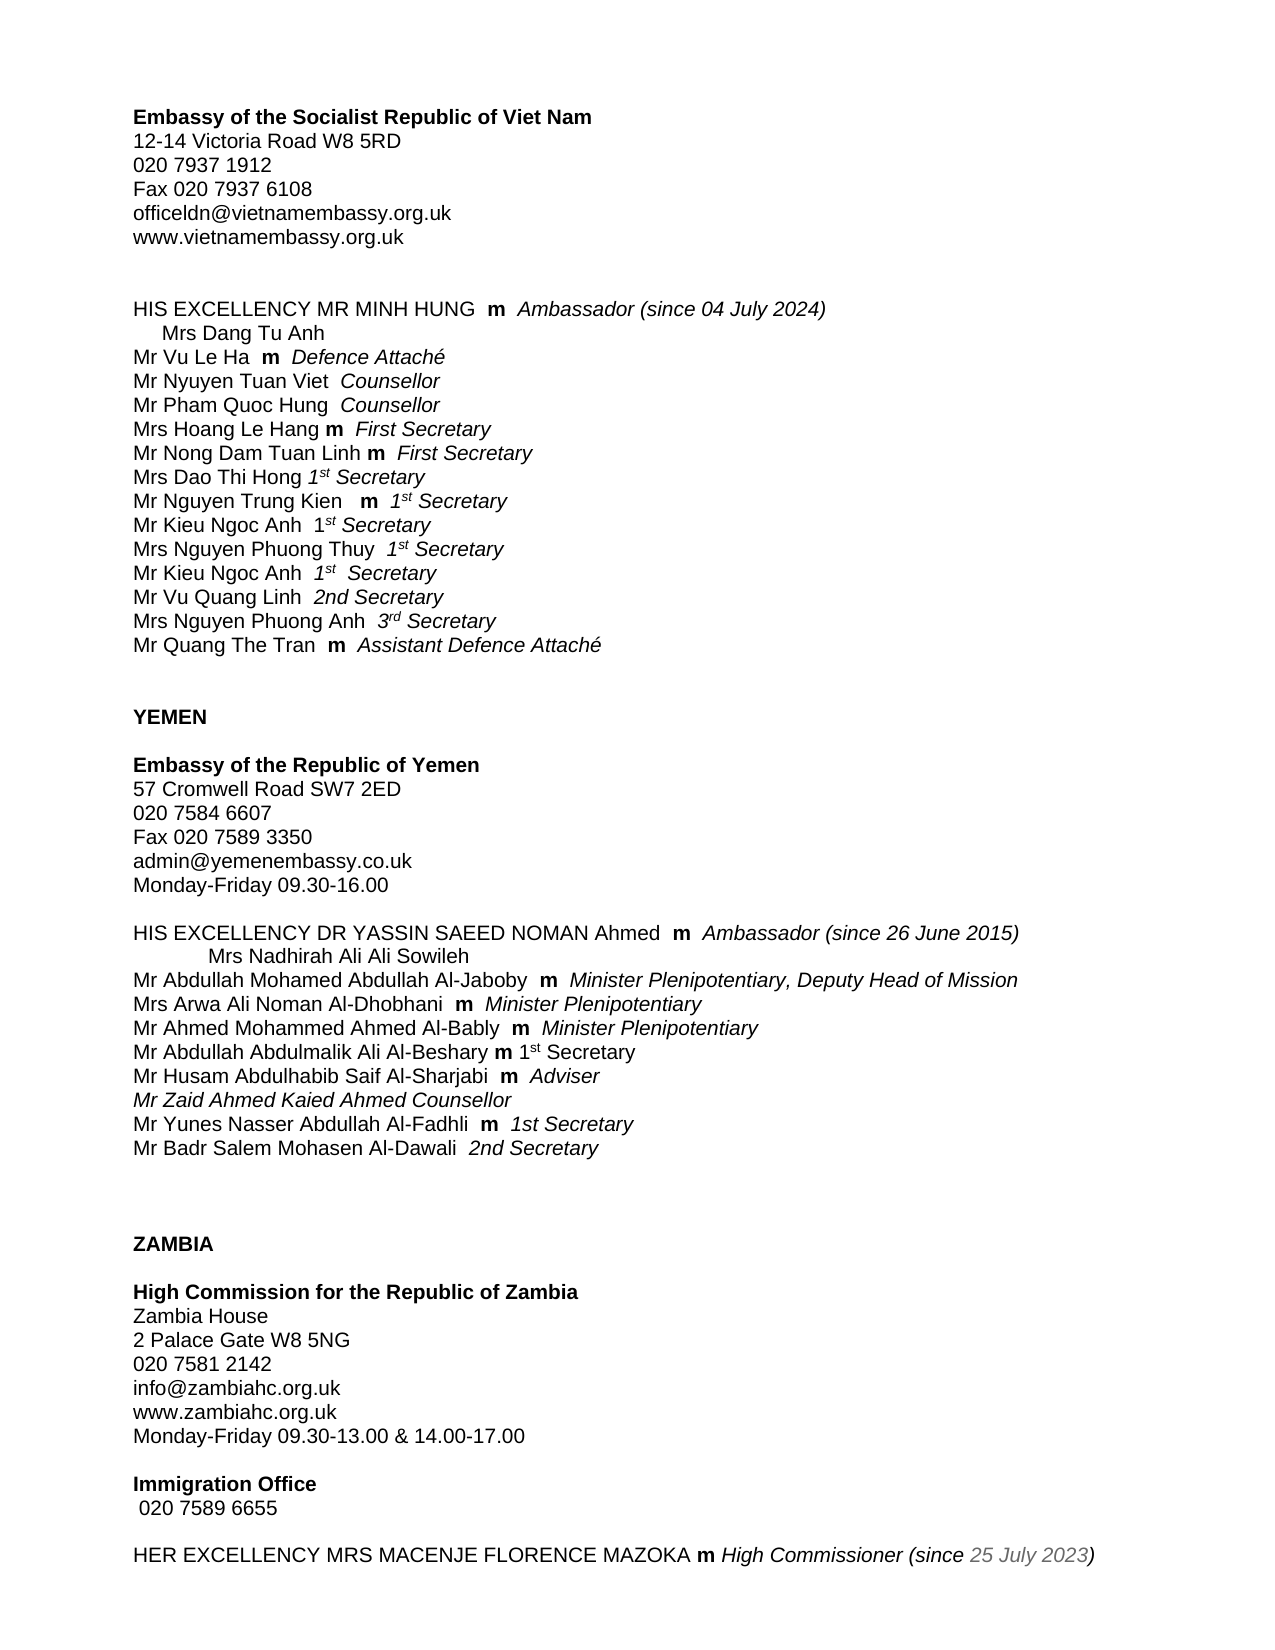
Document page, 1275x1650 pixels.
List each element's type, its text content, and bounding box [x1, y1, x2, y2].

text Mrs Nguyen Phuong Thuy 1st Secretary [133, 537, 1181, 561]
text Mr Pham Quoc Hung Counsellor [133, 393, 1181, 417]
text www.vietnamembassy.org.uk [133, 225, 1181, 249]
text Mrs Nadhirah Ali Ali Sowileh [133, 944, 1181, 968]
text YEMEN [133, 705, 1181, 729]
text Mrs Hoang Le Hang m First Secretary [133, 417, 1181, 441]
text Mr Kieu Ngoc Anh 1st Secretary [133, 561, 1181, 585]
text Mr Yunes Nasser Abdullah Al-Fadhli m 1st Secretary [133, 1112, 1181, 1136]
text 020 7581 2142 [133, 1352, 1181, 1376]
text Mr Nong Dam Tuan Linh m First Secretary [133, 441, 1181, 465]
text www.zambiahc.org.uk [133, 1399, 1181, 1423]
text Mrs Dang Tu Anh [133, 321, 1181, 344]
text Mr Quang The Tran m Assistant Defence Attaché [133, 633, 1181, 657]
text info@zambiahc.org.uk [133, 1376, 1181, 1399]
text Immigration Office [133, 1471, 1181, 1495]
subtitle High Commission for the Republic of Zambia [133, 1280, 1181, 1304]
text Mr Vu Quang Linh 2nd Secretary [133, 585, 1181, 609]
text Mr Nguyen Trung Kien m 1st Secretary [133, 489, 1181, 513]
text Mr Ahmed Mohammed Ahmed Al-Bably m Minister Plenipotentiary [133, 1016, 1181, 1040]
text HIS EXCELLENCY MR MINH HUNG m Ambassador (since 04 July 2024) [133, 297, 1181, 321]
text 2 Palace Gate W8 5NG [133, 1328, 1181, 1352]
text Monday-Friday 09.30-13.00 & 14.00-17.00 [133, 1423, 1181, 1447]
text Zambia House [133, 1304, 1181, 1328]
text Monday-Friday 09.30-16.00 [133, 872, 1181, 896]
text ZAMBIA [133, 1232, 1181, 1256]
text Mr Abdullah Mohamed Abdullah Al-Jaboby m Minister Plenipotentiary, Deputy Head of Mission [133, 968, 1181, 992]
text Mr Vu Le Ha m Defence Attaché [133, 344, 1181, 368]
text Mr Nyuyen Tuan Viet Counsellor [133, 368, 1181, 392]
text 57 Cromwell Road SW7 2ED [133, 777, 1181, 801]
text 020 7937 1912 [133, 153, 1181, 177]
text 020 7589 6655 [133, 1495, 1181, 1519]
text Mr Husam Abdulhabib Saif Al-Sharjabi m Adviser [133, 1064, 1181, 1088]
text Mrs Dao Thi Hong 1st Secretary [133, 465, 1181, 489]
text admin@yemenembassy.co.uk [133, 848, 1181, 872]
text Mrs Arwa Ali Noman Al-Dhobhani m Minister Plenipotentiary [133, 992, 1181, 1016]
text Mr Zaid Ahmed Kaied Ahmed Counsellor [133, 1088, 1181, 1112]
text Fax 020 7589 3350 [133, 824, 1181, 848]
text 12-14 Victoria Road W8 5RD [133, 129, 1181, 153]
text 020 7584 6607 [133, 801, 1181, 824]
text Mr Kieu Ngoc Anh 1st Secretary [133, 513, 1181, 537]
text Embassy of the Socialist Republic of Viet Nam [133, 105, 1181, 129]
text HIS EXCELLENCY DR YASSIN SAEED NOMAN Ahmed m Ambassador (since 26 June 2015) [133, 920, 1181, 944]
text Fax 020 7937 6108 [133, 177, 1181, 201]
text Mr Badr Salem Mohasen Al-Dawali 2nd Secretary [133, 1136, 1181, 1160]
text Mrs Nguyen Phuong Anh 3rd Secretary [133, 609, 1181, 633]
text HER EXCELLENCY MRS MACENJE FLORENCE MAZOKA m High Commissioner (since 25 July 2023) [133, 1543, 1181, 1567]
text officeldn@vietnamembassy.org.uk [133, 201, 1181, 225]
text Embassy of the Republic of Yemen [133, 753, 1181, 777]
text Mr Abdullah Abdulmalik Ali Al-Beshary m 1st Secretary [133, 1040, 1181, 1064]
